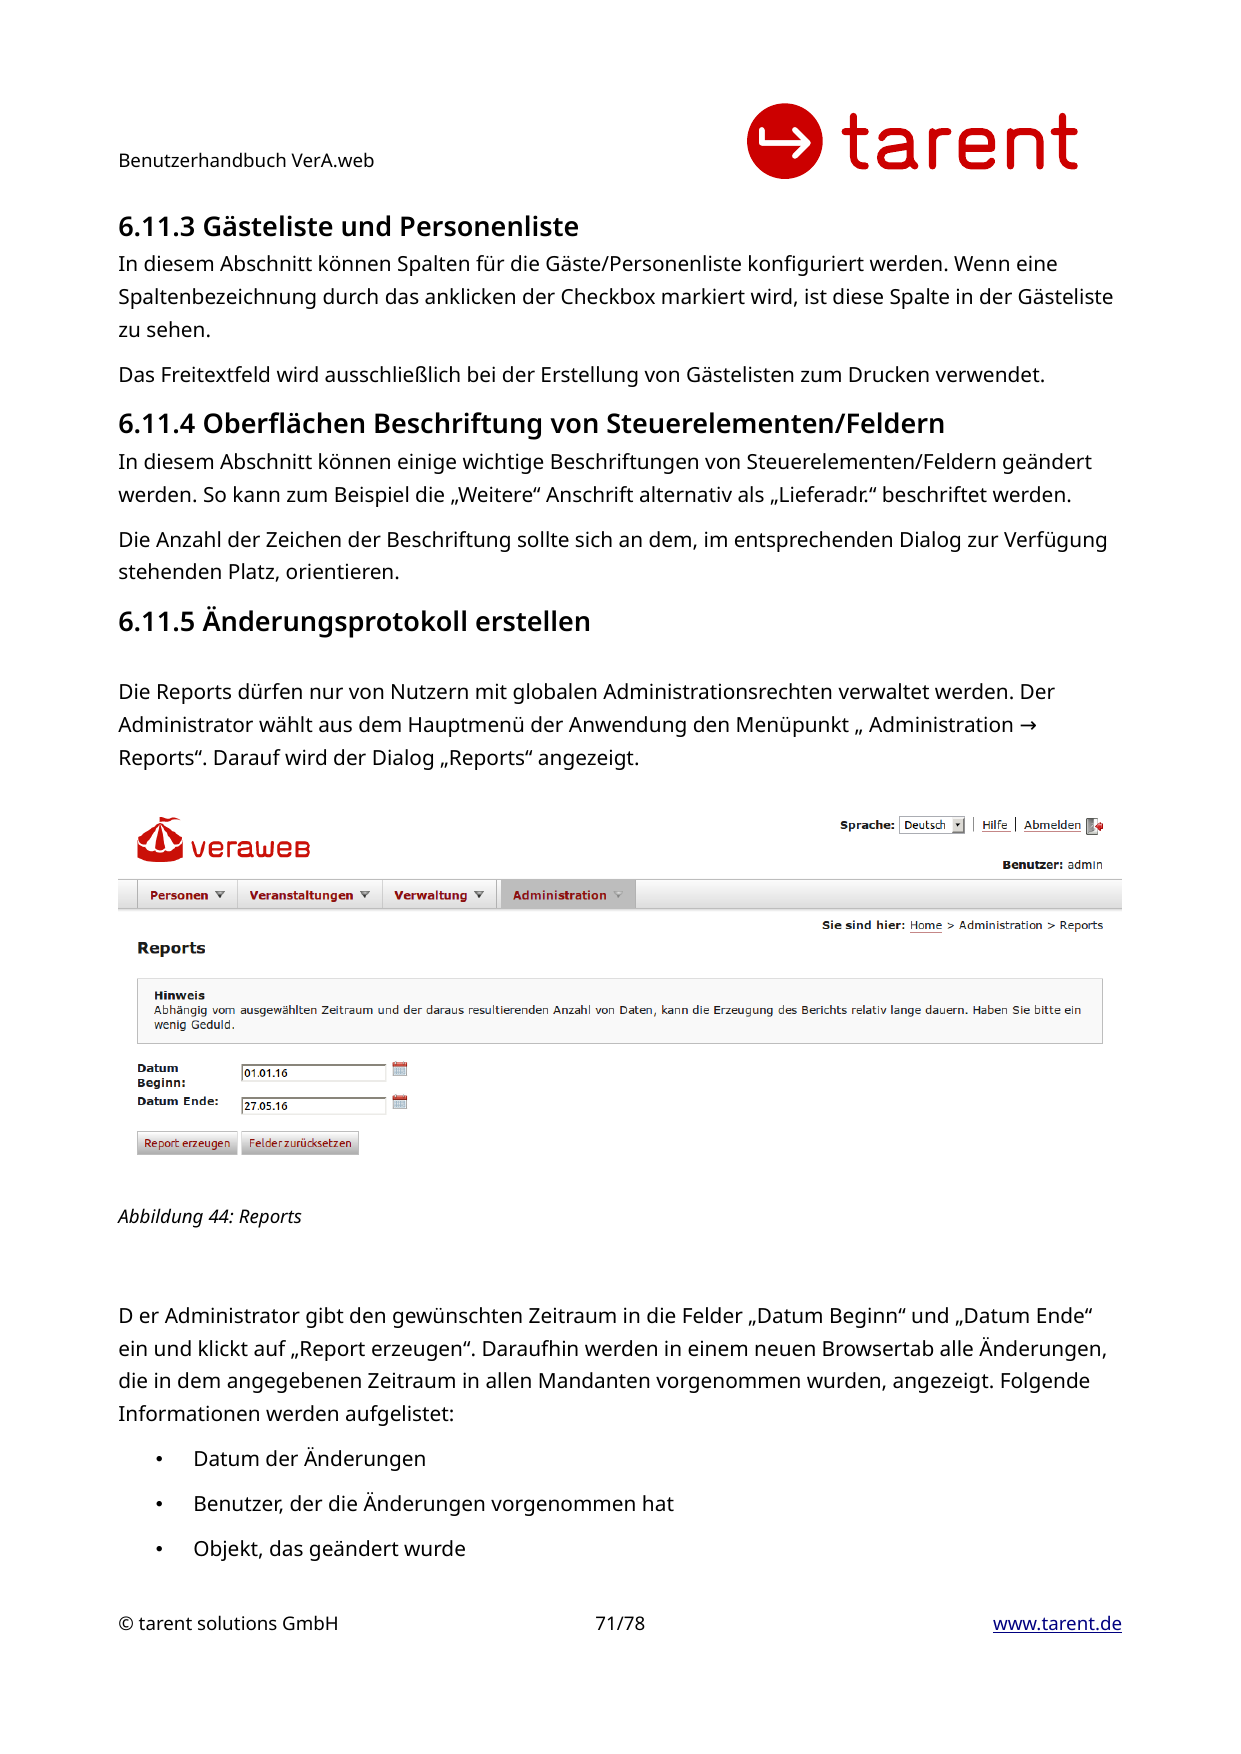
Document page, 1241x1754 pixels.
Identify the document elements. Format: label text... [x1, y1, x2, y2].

text In diesem Abschnitt können Spalten für die Gäste/Personenliste konfiguriert werden. Wenn eine Spaltenbezeichnung durch das anklicken der Checkbox markiert wird, ist diese Spalte in der Gästeliste zu sehen. [118, 249, 1122, 343]
text Die Reports dürfen nur von Nutzern mit globalen Administrationsrechten verwaltet werden. Der Administrator wählt aus dem Hauptmenü der Anwendung den Menüpunkt „ Administration → Reports“. Darauf wird der Dialog „Reports“ angezeigt. [118, 677, 1122, 771]
subtitle Änderungsprotokoll erstellen [118, 602, 1122, 639]
subtitle Oberflächen Beschriftung von Steuerelementen/Feldern [118, 405, 1122, 442]
picture [118, 811, 1122, 1176]
text D er Administrator gibt den gewünschten Zeitraum in die Felder „Datum Beginn“ und „Datum Ende“ ein und klickt auf „Report erzeugen“. Daraufhin werden in einem neuen Browsertab alle Änderungen, die in dem angegebenen Zeitraum in allen Mandanten vorgenommen wurden, angezeigt. Folgende Informationen werden aufgelistet: [118, 1301, 1122, 1428]
text Das Freitextfeld wird ausschließlich bei der Erstellung von Gästelisten zum Drucken verwendet. [118, 360, 1122, 388]
subtitle Gästeliste und Personenliste [118, 207, 1122, 244]
list Objekt, das geändert wurde [156, 1534, 1122, 1563]
list Benutzer, der die Änderungen vorgenommen hat [156, 1489, 1122, 1518]
text Die Anzahl der Zeichen der Beschriftung sollte sich an dem, im entsprechenden Dialog zur Verfügung stehenden Platz, orientieren. [118, 525, 1122, 586]
text In diesem Abschnitt können einige wichtige Beschriftungen von Steuerelementen/Feldern geändert werden. So kann zum Beispiel die „Weitere“ Anschrift alternativ als „Lieferadr.“ beschriftet werden. [118, 447, 1122, 508]
list Datum der Änderungen [156, 1444, 1122, 1473]
text Abbildung 44: Reports [118, 1176, 1122, 1229]
